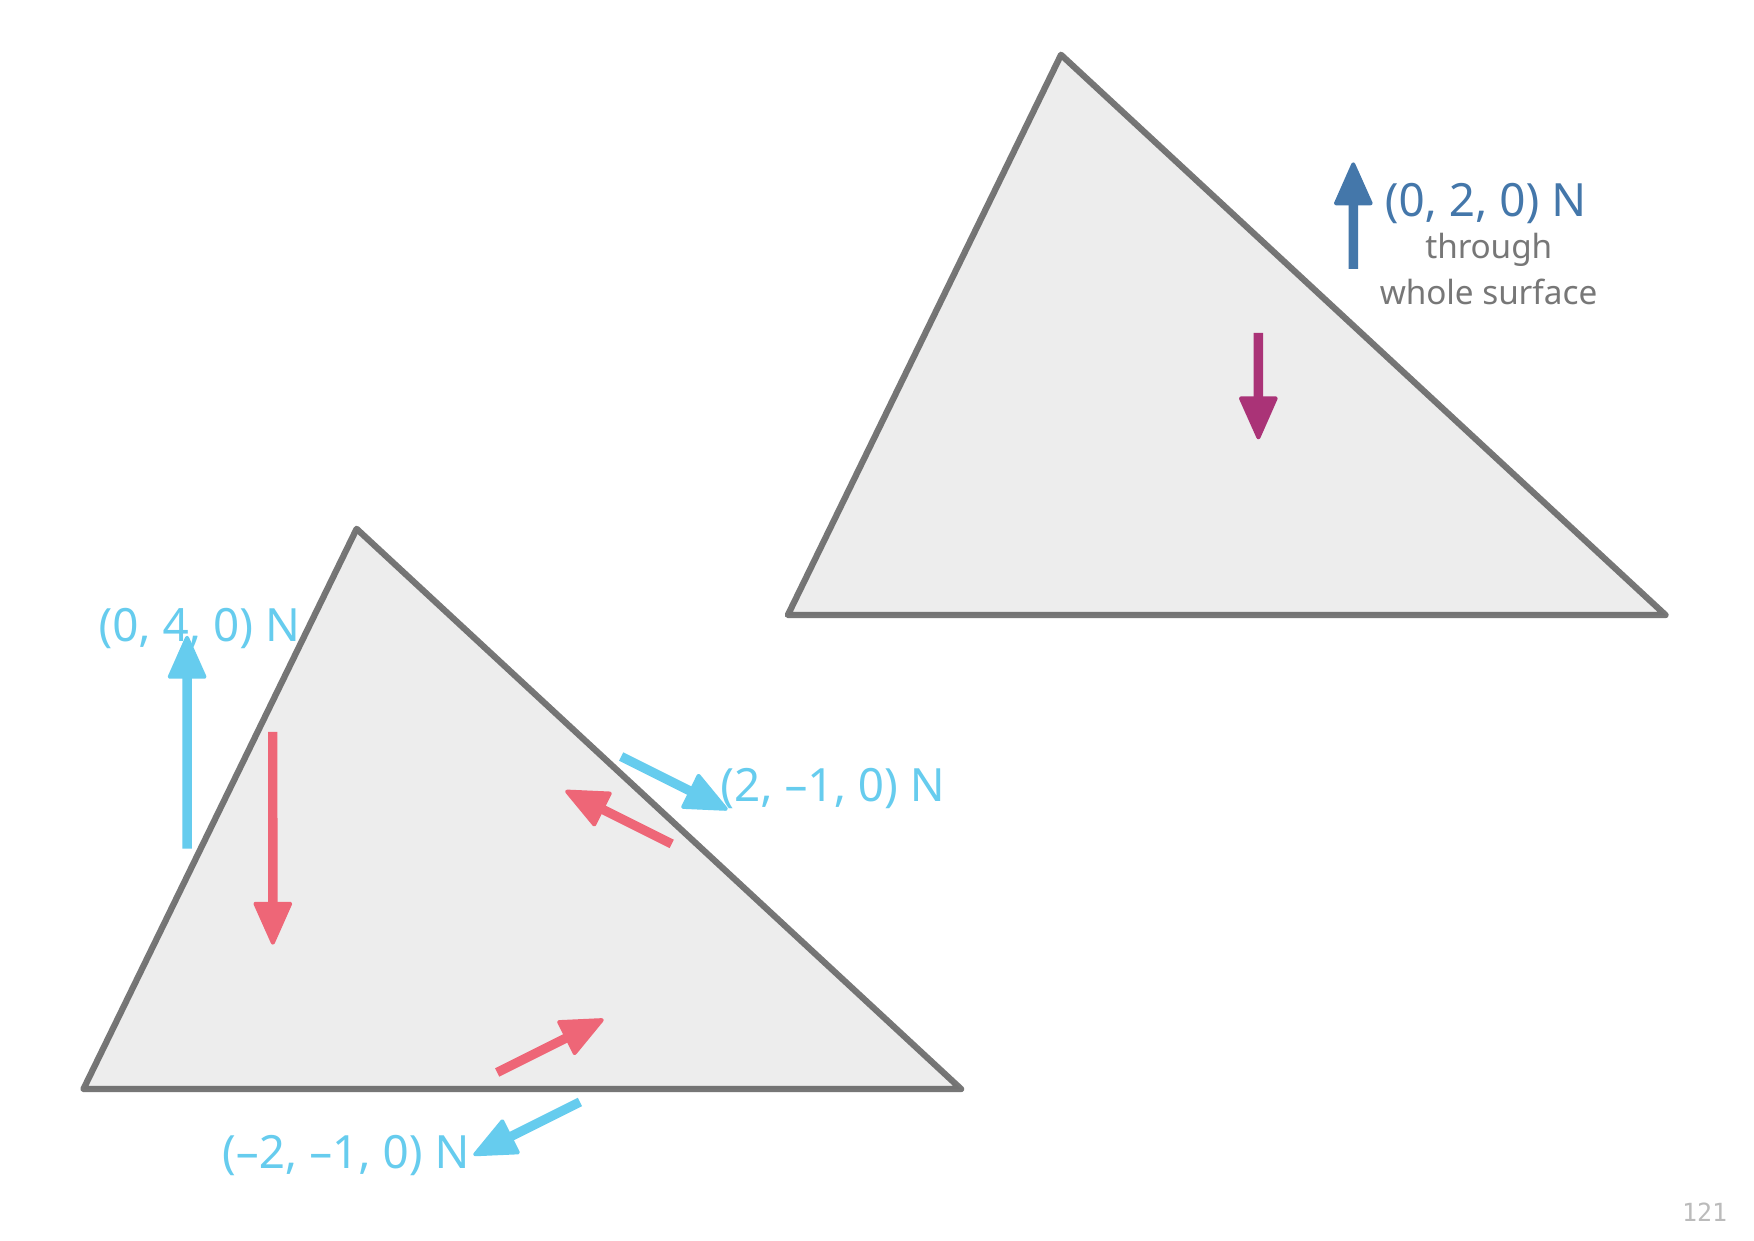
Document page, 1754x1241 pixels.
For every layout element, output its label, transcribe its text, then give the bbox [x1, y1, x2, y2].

text_box (0, 4, 0) N [83, 585, 309, 647]
text_box (–2, –1, 0) N [207, 1112, 478, 1174]
text_box (2, –1, 0) N [705, 744, 954, 806]
text_box (0, 2, 0) N [1370, 160, 1595, 216]
text_box through whole surface [1365, 216, 1600, 298]
text_box [83, 528, 962, 1090]
text_box [787, 54, 1666, 616]
